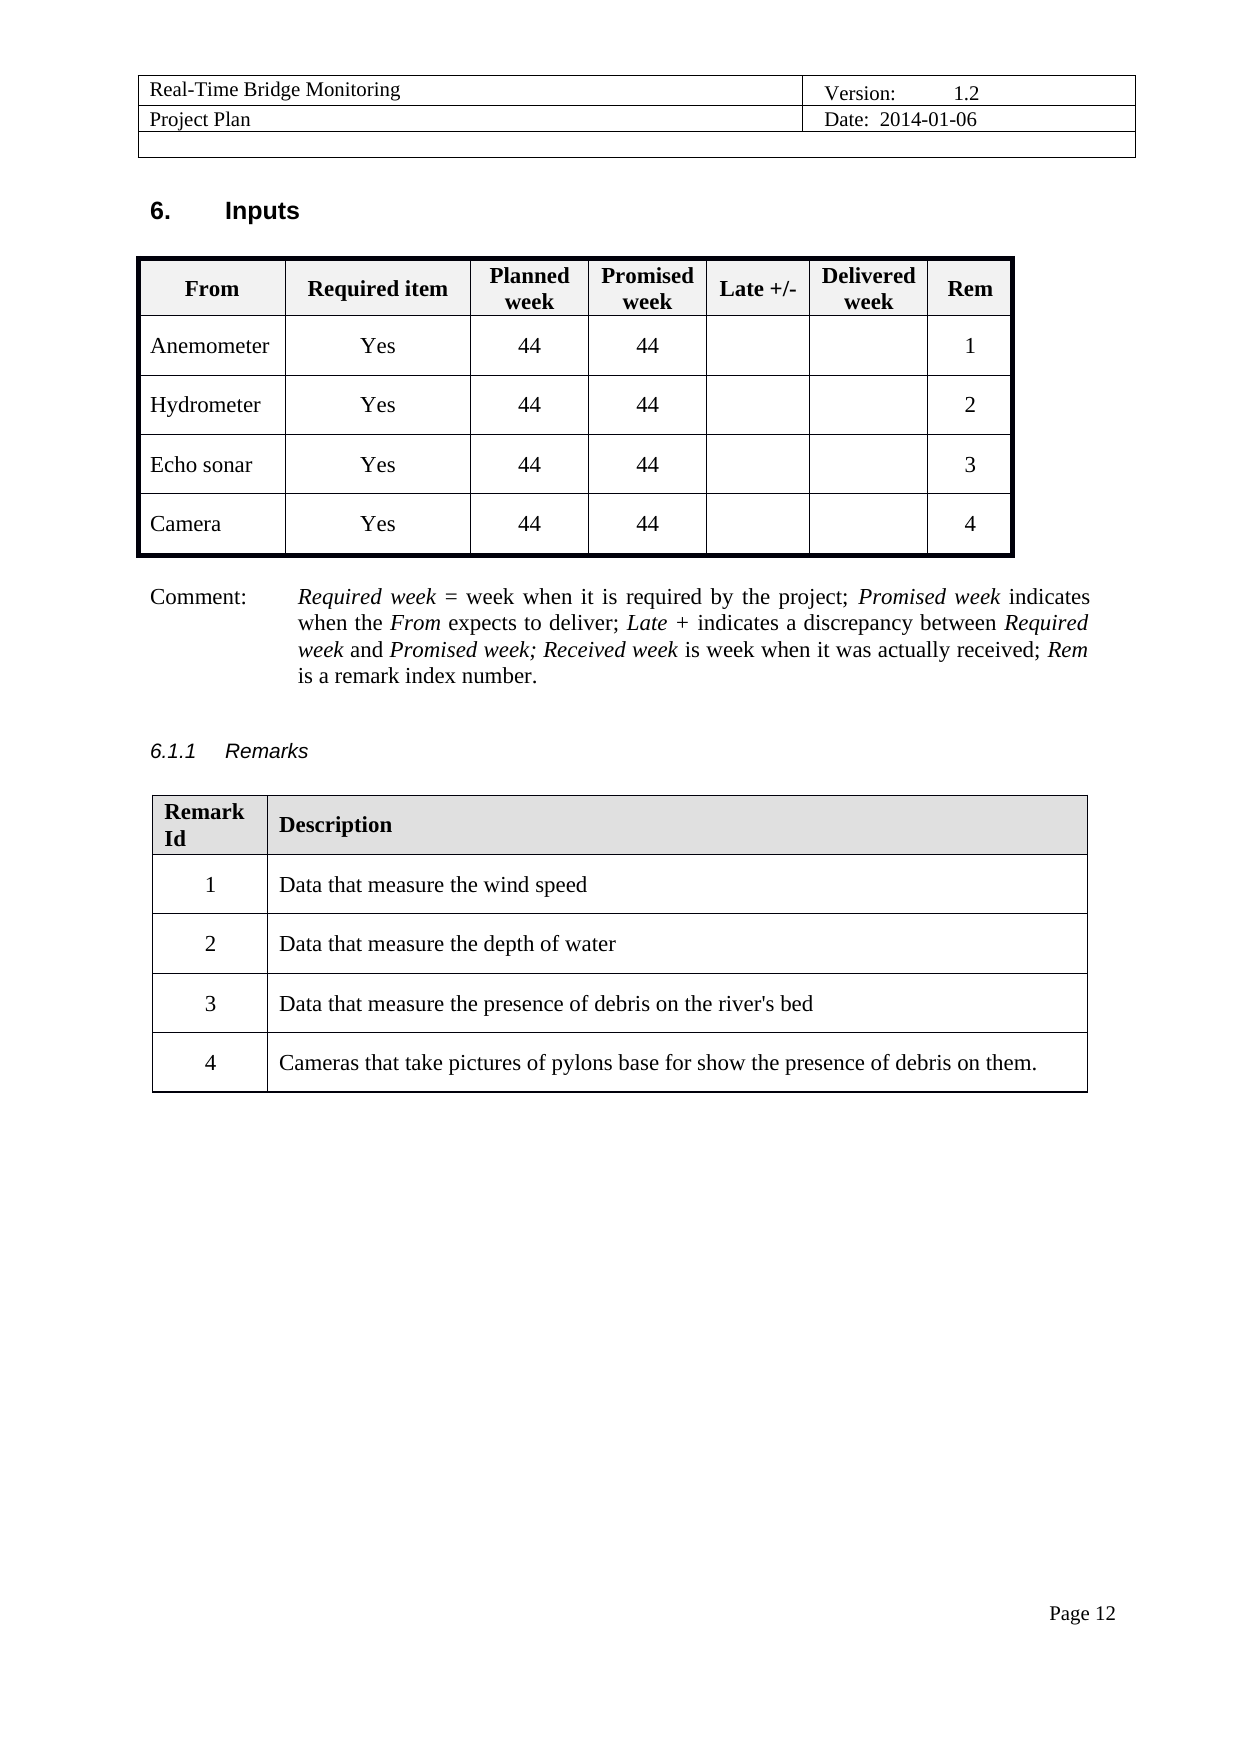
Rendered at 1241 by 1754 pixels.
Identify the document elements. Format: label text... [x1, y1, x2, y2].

table_cell Yes [286, 316, 470, 374]
table_cell [810, 435, 927, 493]
table_cell 1 [153, 855, 267, 913]
text Comment: Required week = week when it is required by the project; Promised week indicates when the From expects to deliver; Late + indicates a discrepancy between Required week and Promised week; Received week is week when it was actually received; Rem is a remark index number. [150, 583, 1090, 688]
table_header Remark Id [153, 796, 267, 854]
table_cell Cameras that take pictures of pylons base for show the presence of debris on them. [268, 1033, 1087, 1091]
table_cell [810, 376, 927, 434]
table_header Description [268, 796, 1087, 854]
table_cell [707, 435, 809, 493]
table_header Rem [928, 261, 1010, 315]
table_cell 3 [153, 974, 267, 1032]
table_cell 44 [589, 435, 706, 493]
subtitle Inputs [150, 196, 1090, 224]
table_cell 44 [471, 316, 588, 374]
table_cell 2 [153, 914, 267, 973]
table_cell Echo sonar [141, 435, 285, 493]
subtitle Remarks [150, 738, 1090, 763]
table_cell Yes [286, 376, 470, 434]
table_cell [707, 316, 809, 374]
table_cell [810, 316, 927, 374]
table_cell 4 [153, 1033, 267, 1091]
table_cell Yes [286, 494, 470, 553]
table_cell Camera [141, 494, 285, 553]
table_cell 44 [589, 376, 706, 434]
table_header Promised week [589, 261, 706, 315]
table_header From [141, 261, 285, 315]
table_cell Data that measure the depth of water [268, 914, 1087, 973]
table_header Late +/- [707, 261, 809, 315]
table_cell [707, 494, 809, 553]
table_cell 44 [589, 316, 706, 374]
table_cell [707, 376, 809, 434]
table_cell Data that measure the wind speed [268, 855, 1087, 913]
table_cell 44 [471, 435, 588, 493]
table_cell 3 [928, 435, 1010, 493]
table_cell 44 [471, 376, 588, 434]
table_cell 4 [928, 494, 1010, 553]
table_header Delivered week [810, 261, 927, 315]
table_cell 44 [589, 494, 706, 553]
table_header Planned week [471, 261, 588, 315]
table_cell 44 [471, 494, 588, 553]
table_cell Yes [286, 435, 470, 493]
table_cell Data that measure the presence of debris on the river's bed [268, 974, 1087, 1032]
table_cell Hydrometer [141, 376, 285, 434]
table_cell [810, 494, 927, 553]
table_cell Anemometer [141, 316, 285, 374]
table_header Required item [286, 261, 470, 315]
table_cell 1 [928, 316, 1010, 374]
table_cell 2 [928, 376, 1010, 434]
